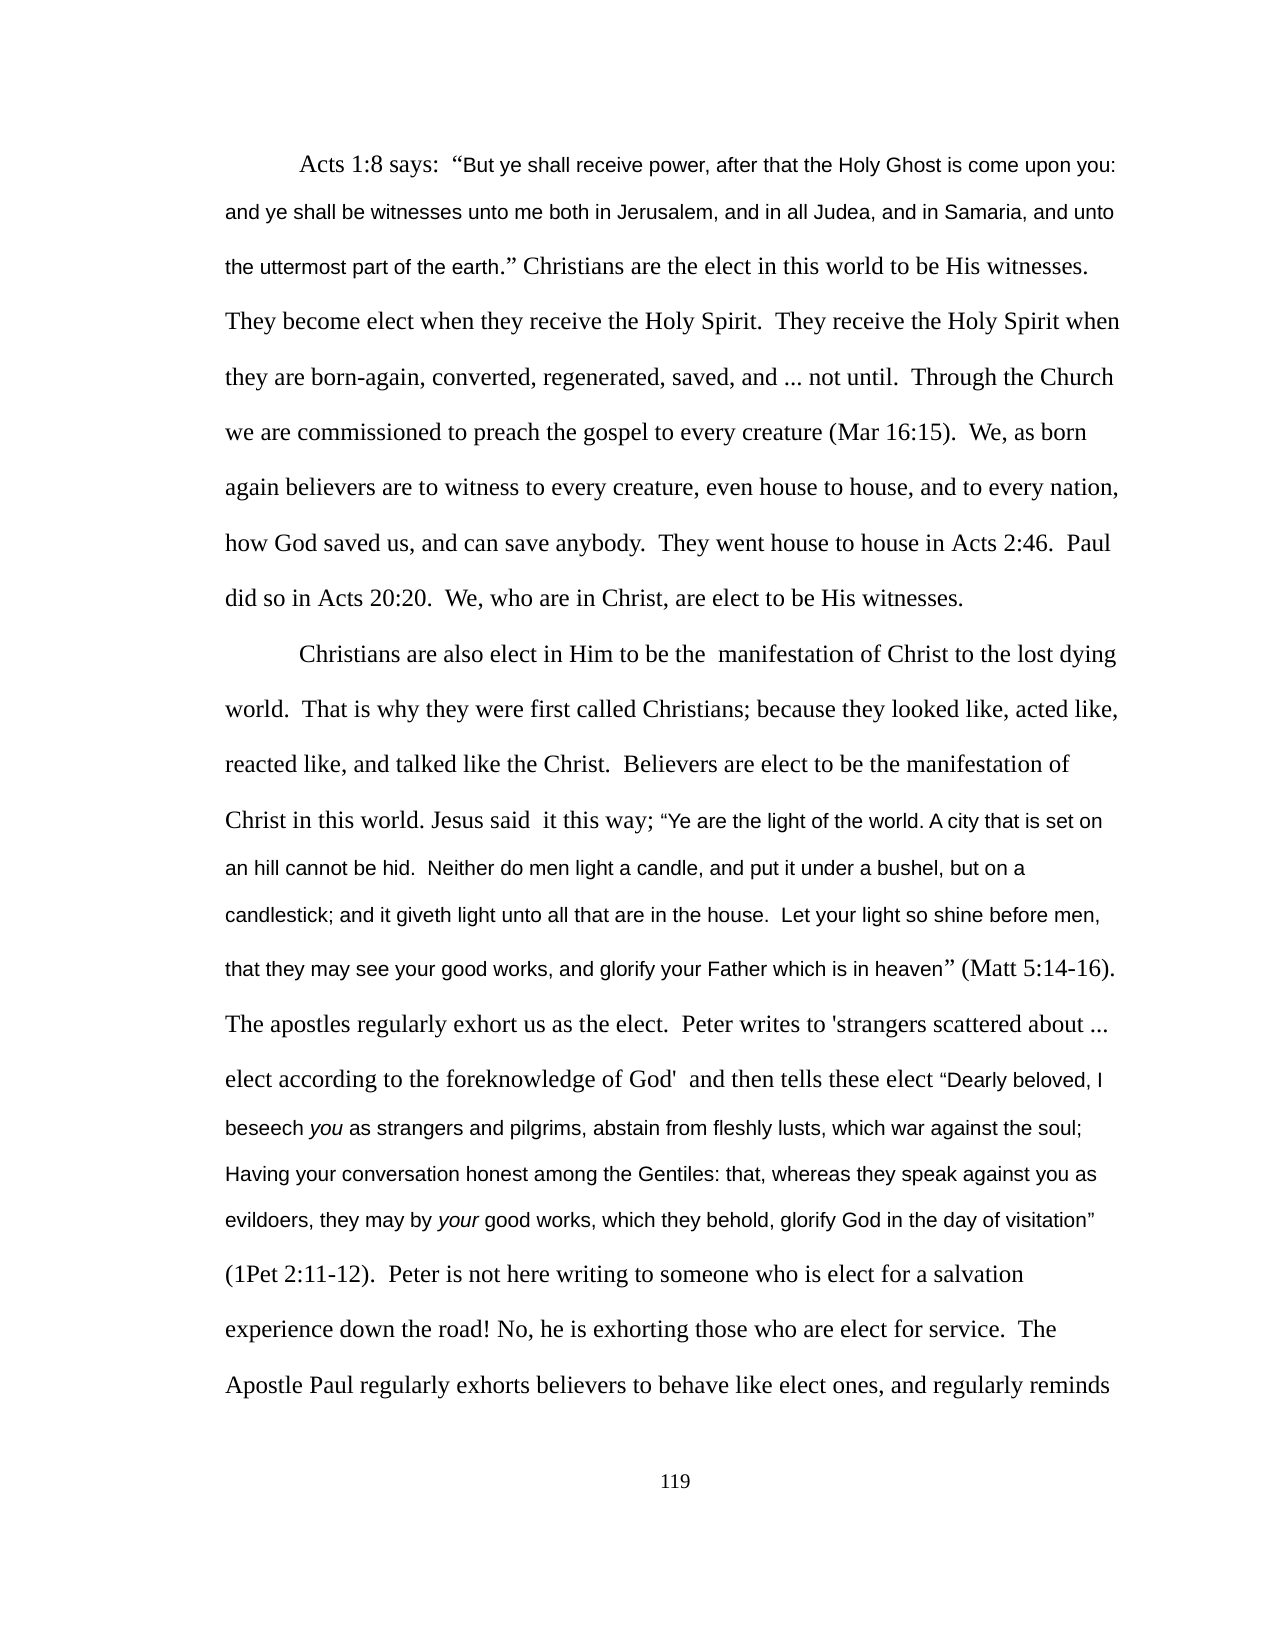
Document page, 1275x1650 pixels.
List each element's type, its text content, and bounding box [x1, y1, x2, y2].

text Acts 1:8 says: “But ye shall receive power, after that the Holy Ghost is come upon you: and ye shall be witnesses unto me both in Jerusalem, and in all Judea, and in Samaria, and unto the uttermost part of the earth.” Christians are the elect in this world to be His witnesses. They become elect when they receive the Holy Spirit. They receive the Holy Spirit when they are born-again, converted, regenerated, saved, and ... not until. Through the Church we are commissioned to preach the gospel to every creature (Mar 16:15). We, as born again believers are to witness to every creature, even house to house, and to every nation, how God saved us, and can save anybody. They went house to house in Acts 2:46. Paul did so in Acts 20:20. We, who are in Christ, are elect to be His witnesses. [225, 150, 1125, 612]
text Christians are also elect in Him to be the manifestation of Christ to the lost dying world. That is why they were first called Christians; because they looked like, acted like, reacted like, and talked like the Christ. Believers are elect to be the manifestation of Christ in this world. Jesus said it this way; “Ye are the light of the world. A city that is set on an hill cannot be hid. Neither do men light a candle, and put it under a bushel, but on a candlestick; and it giveth light unto all that are in the house. Let your light so shine before men, that they may see your good works, and glorify your Father which is in heaven” (Matt 5:14-16). The apostles regularly exhort us as the elect. Peter writes to 'strangers scattered about ... elect according to the foreknowledge of God' and then tells these elect “Dearly beloved, I beseech you as strangers and pilgrims, abstain from fleshly lusts, which war against the soul; Having your conversation honest among the Gentiles: that, whereas they speak against you as evildoers, they may by your good works, which they behold, glorify God in the day of visitation” (1Pet 2:11-12). Peter is not here writing to someone who is elect for a salvation experience down the road! No, he is exhorting those who are elect for service. The Apostle Paul regularly exhorts believers to behave like elect ones, and regularly reminds [225, 640, 1125, 1398]
